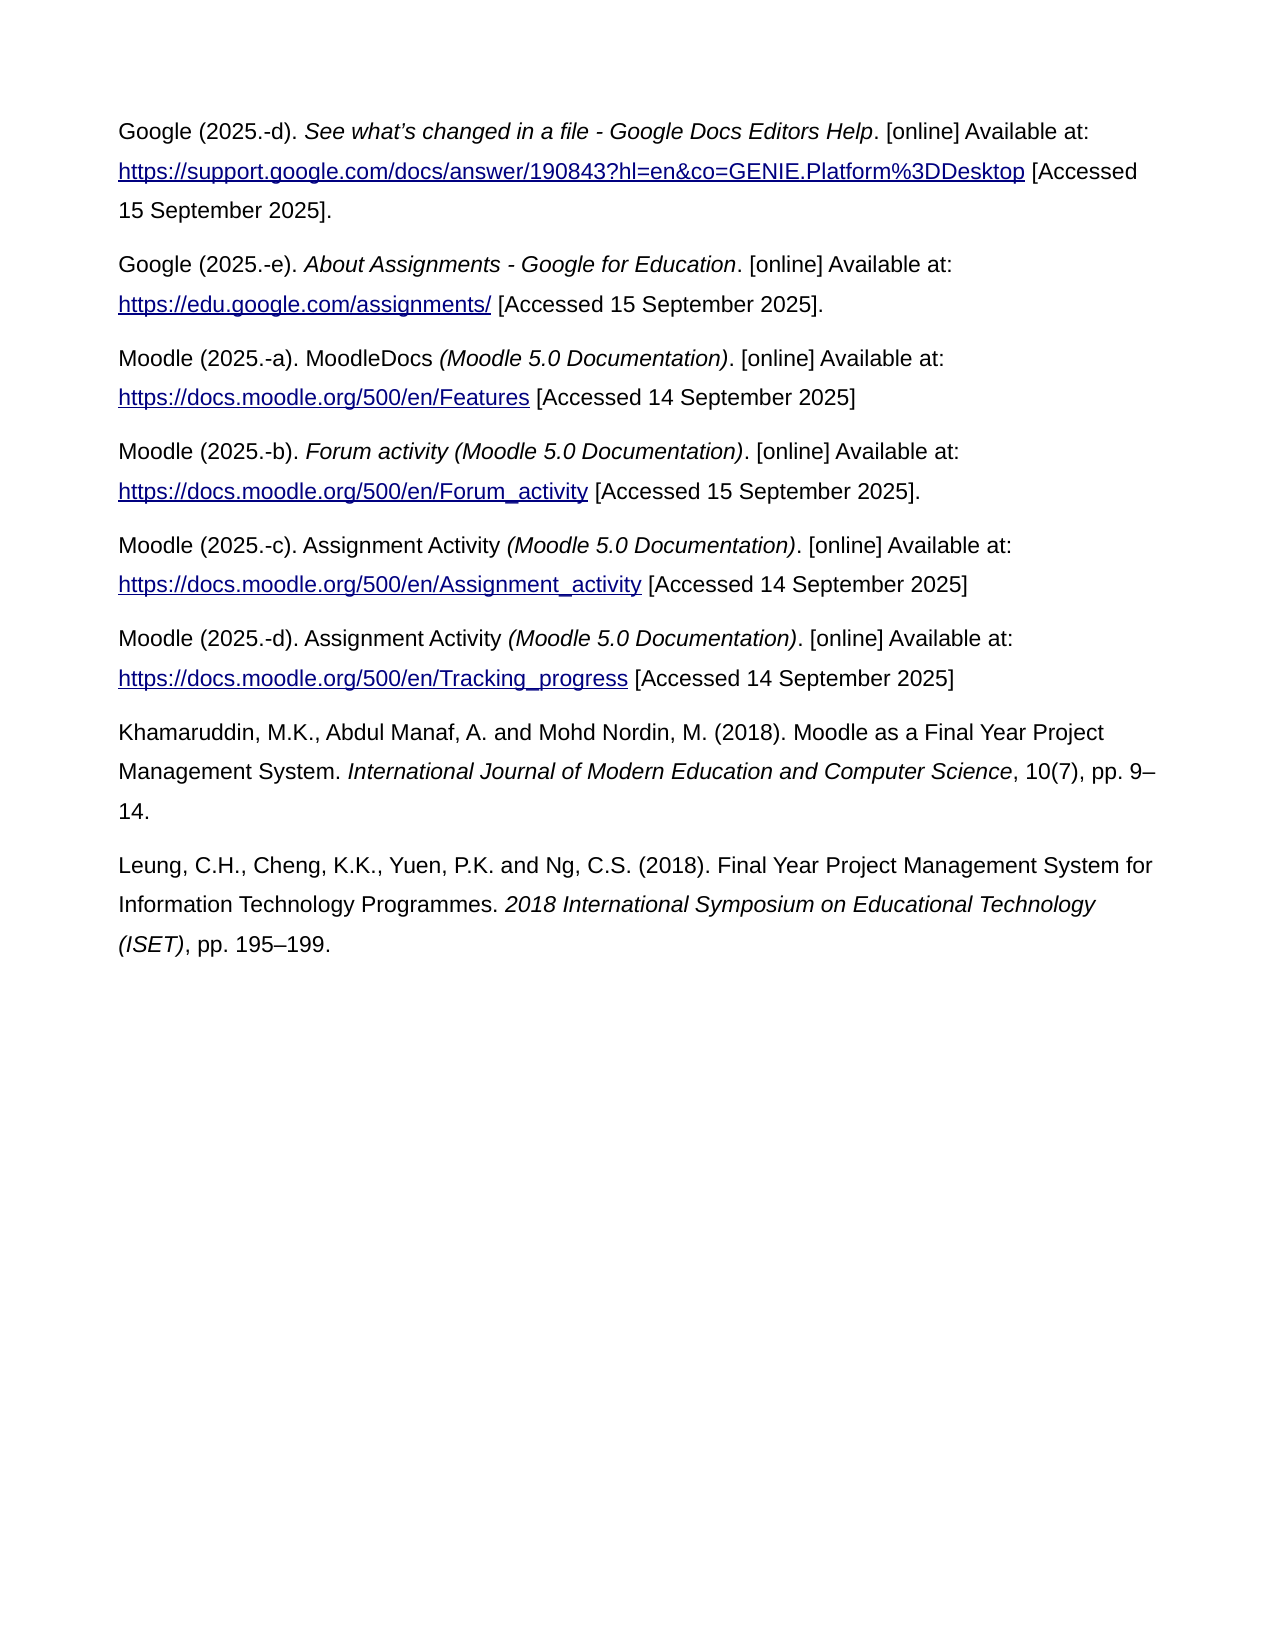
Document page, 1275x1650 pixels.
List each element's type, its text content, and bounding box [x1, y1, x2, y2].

text Google (2025.-e). About Assignments - Google for Education. [online] Available at: https://edu.google.com/assignments/ [Accessed 15 September 2025]. [118, 251, 1157, 317]
text Leung, C.H., Cheng, K.K., Yuen, P.K. and Ng, C.S. (2018). Final Year Project Management System for Information Technology Programmes. 2018 International Symposium on Educational Technology (ISET), pp. 195–199. [118, 852, 1157, 957]
text Moodle (2025.-d). Assignment Activity (Moodle 5.0 Documentation). [online] Available at: https://docs.moodle.org/500/en/Tracking_progress [Accessed 14 September 2025] [118, 625, 1157, 691]
text Moodle (2025.-b). Forum activity (Moodle 5.0 Documentation). [online] Available at: https://docs.moodle.org/500/en/Forum_activity [Accessed 15 September 2025]. [118, 438, 1157, 504]
text Moodle (2025.-a). MoodleDocs (Moodle 5.0 Documentation). [online] Available at: https://docs.moodle.org/500/en/Features [Accessed 14 September 2025] [118, 345, 1157, 411]
text Moodle (2025.-c). Assignment Activity (Moodle 5.0 Documentation). [online] Available at: https://docs.moodle.org/500/en/Assignment_activity [Accessed 14 September 2025] [118, 532, 1157, 598]
text Khamaruddin, M.K., Abdul Manaf, A. and Mohd Nordin, M. (2018). Moodle as a Final Year Project Management System. International Journal of Modern Education and Computer Science, 10(7), pp. 9–14. [118, 719, 1157, 824]
text Google (2025.-d). See what’s changed in a file - Google Docs Editors Help. [online] Available at: https://support.google.com/docs/answer/190843?hl=en&co=GENIE.Platform%3DDesktop [Accessed 15 September 2025]. [118, 118, 1157, 223]
